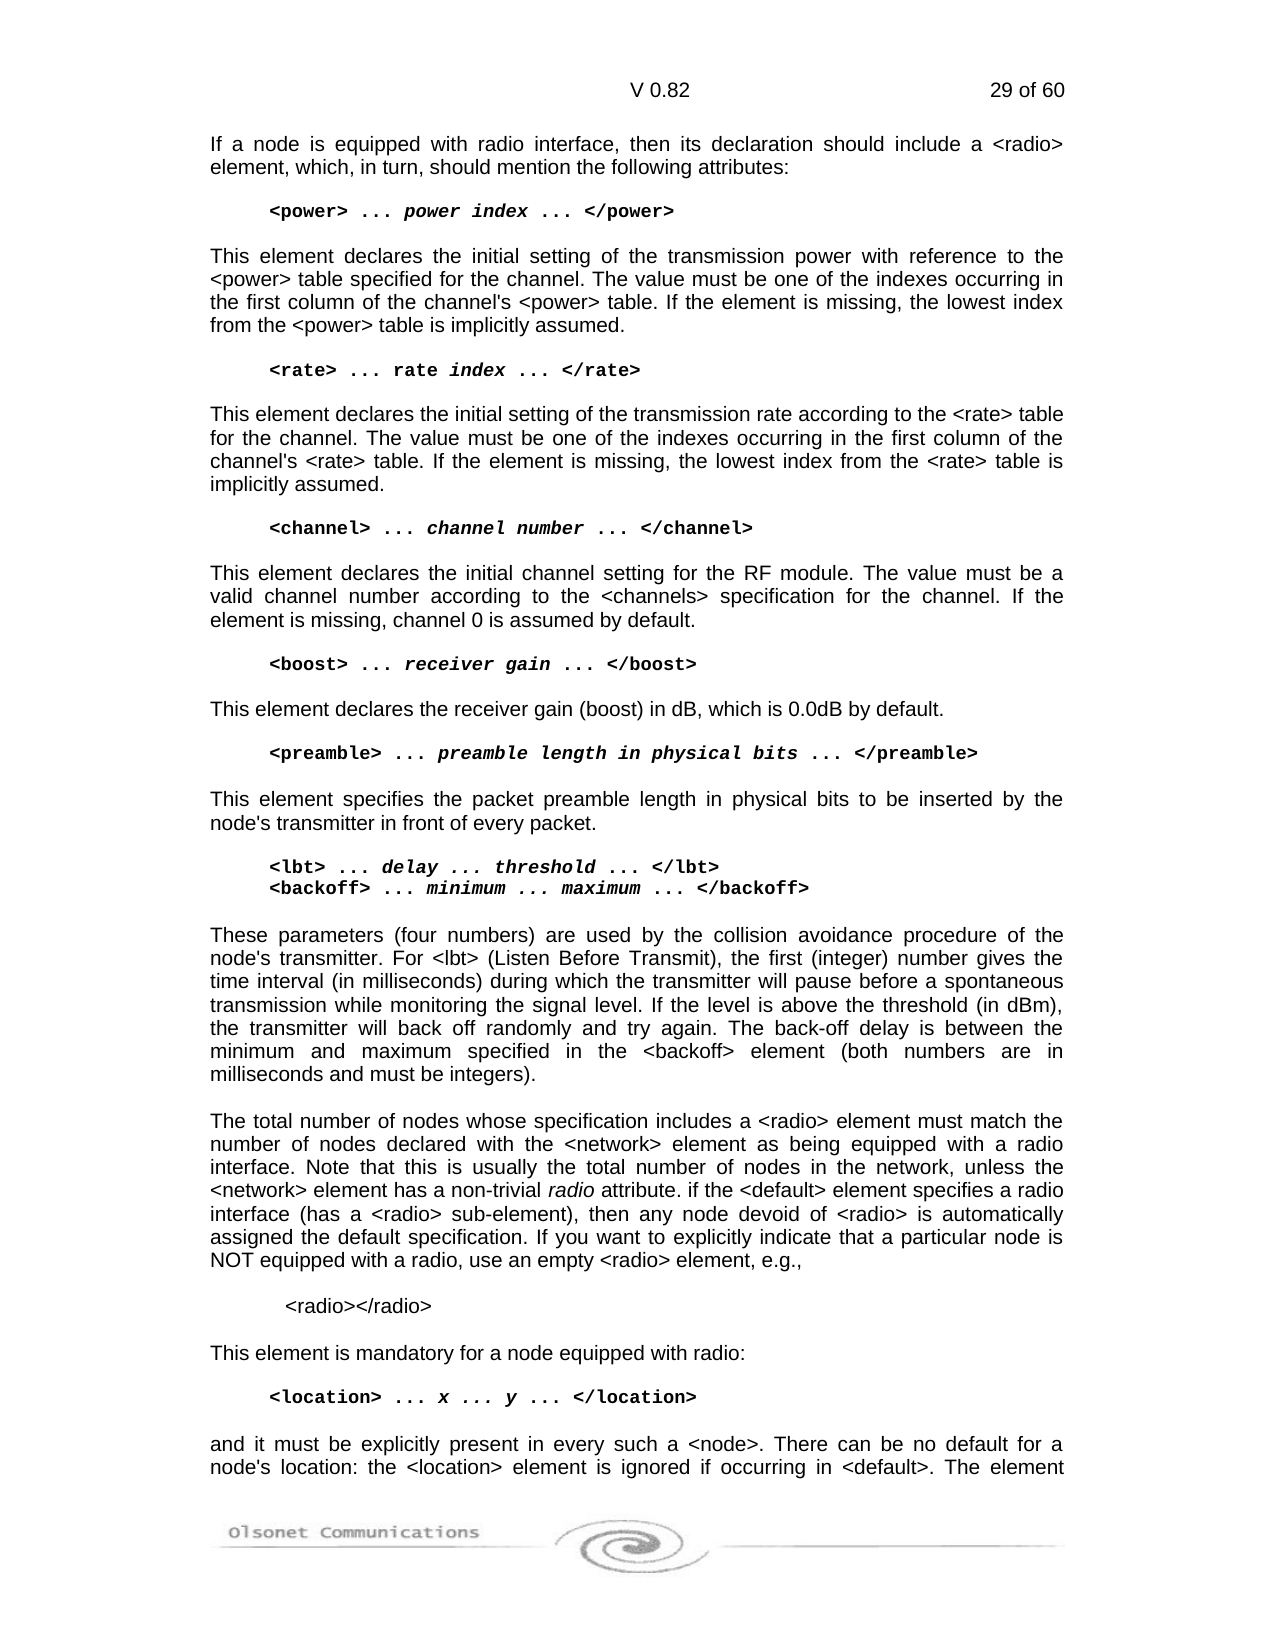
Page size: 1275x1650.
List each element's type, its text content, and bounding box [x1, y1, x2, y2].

text This element is mandatory for a node equipped with radio: [210, 1342, 1065, 1365]
text If a node is equipped with radio interface, then its declaration should include a <radio> element, which, in turn, should mention the following attributes: [210, 132, 1065, 179]
text <backoff> ... minimum ... maximum ... </backoff> [269, 879, 1065, 900]
text <radio></radio> [210, 1295, 1065, 1318]
text <channel> ... channel number ... </channel> [269, 519, 1065, 540]
text This element declares the initial channel setting for the RF module. The value must be a valid channel number according to the <channels> specification for the channel. If the element is missing, channel 0 is assumed by default. [210, 562, 1065, 631]
text <power> ... power index ... </power> [269, 202, 1065, 223]
text <rate> ... rate index ... </rate> [269, 361, 1065, 382]
text This element specifies the packet preamble length in physical bits to be inserted by the node's transmitter in front of every packet. [210, 788, 1065, 834]
text The total number of nodes whose specification includes a <radio> element must match the number of nodes declared with the <network> element as being equipped with a radio interface. Note that this is usually the total number of nodes in the network, unless the <network> element has a non-trivial radio attribute. if the <default> element specifies a radio interface (has a <radio> sub-element), then any node devoid of <radio> is automatically assigned the default specification. If you want to explicitly indicate that a particular node is NOT equipped with a radio, use an empty <radio> element, e.g., [210, 1109, 1065, 1272]
text <lbt> ... delay ... threshold ... </lbt> [269, 858, 1065, 879]
text <preamble> ... preamble length in physical bits ... </preamble> [269, 743, 1065, 765]
text and it must be explicitly present in every such a <node>. There can be no default for a node's location: the <location> element is ignored if occurring in <default>. The element [210, 1432, 1065, 1479]
picture [210, 1504, 1065, 1596]
text This element declares the initial setting of the transmission rate according to the <rate> table for the channel. The value must be one of the indexes occurring in the first column of the channel's <rate> table. If the element is missing, the lowest index from the <rate> table is implicitly assumed. [210, 403, 1065, 496]
text This element declares the receiver gain (boost) in dB, which is 0.0dB by default. [210, 697, 1065, 720]
text This element declares the initial setting of the transmission power with reference to the <power> table specified for the channel. The value must be one of the indexes occurring in the first column of the channel's <power> table. If the element is missing, the lowest index from the <power> table is implicitly assumed. [210, 244, 1065, 337]
text <location> ... x ... y ... </location> [269, 1388, 1065, 1409]
text These parameters (four numbers) are used by the collision avoidance procedure of the node's transmitter. For <lbt> (Listen Before Transmit), the first (integer) number gives the time interval (in milliseconds) during which the transmitter will pause before a spontaneous transmission while monitoring the signal level. If the level is above the threshold (in dBm), the transmitter will back off randomly and try again. The back-off delay is between the minimum and maximum specified in the <backoff> element (both numbers are in milliseconds and must be integers). [210, 923, 1065, 1086]
text <boost> ... receiver gain ... </boost> [269, 654, 1065, 676]
